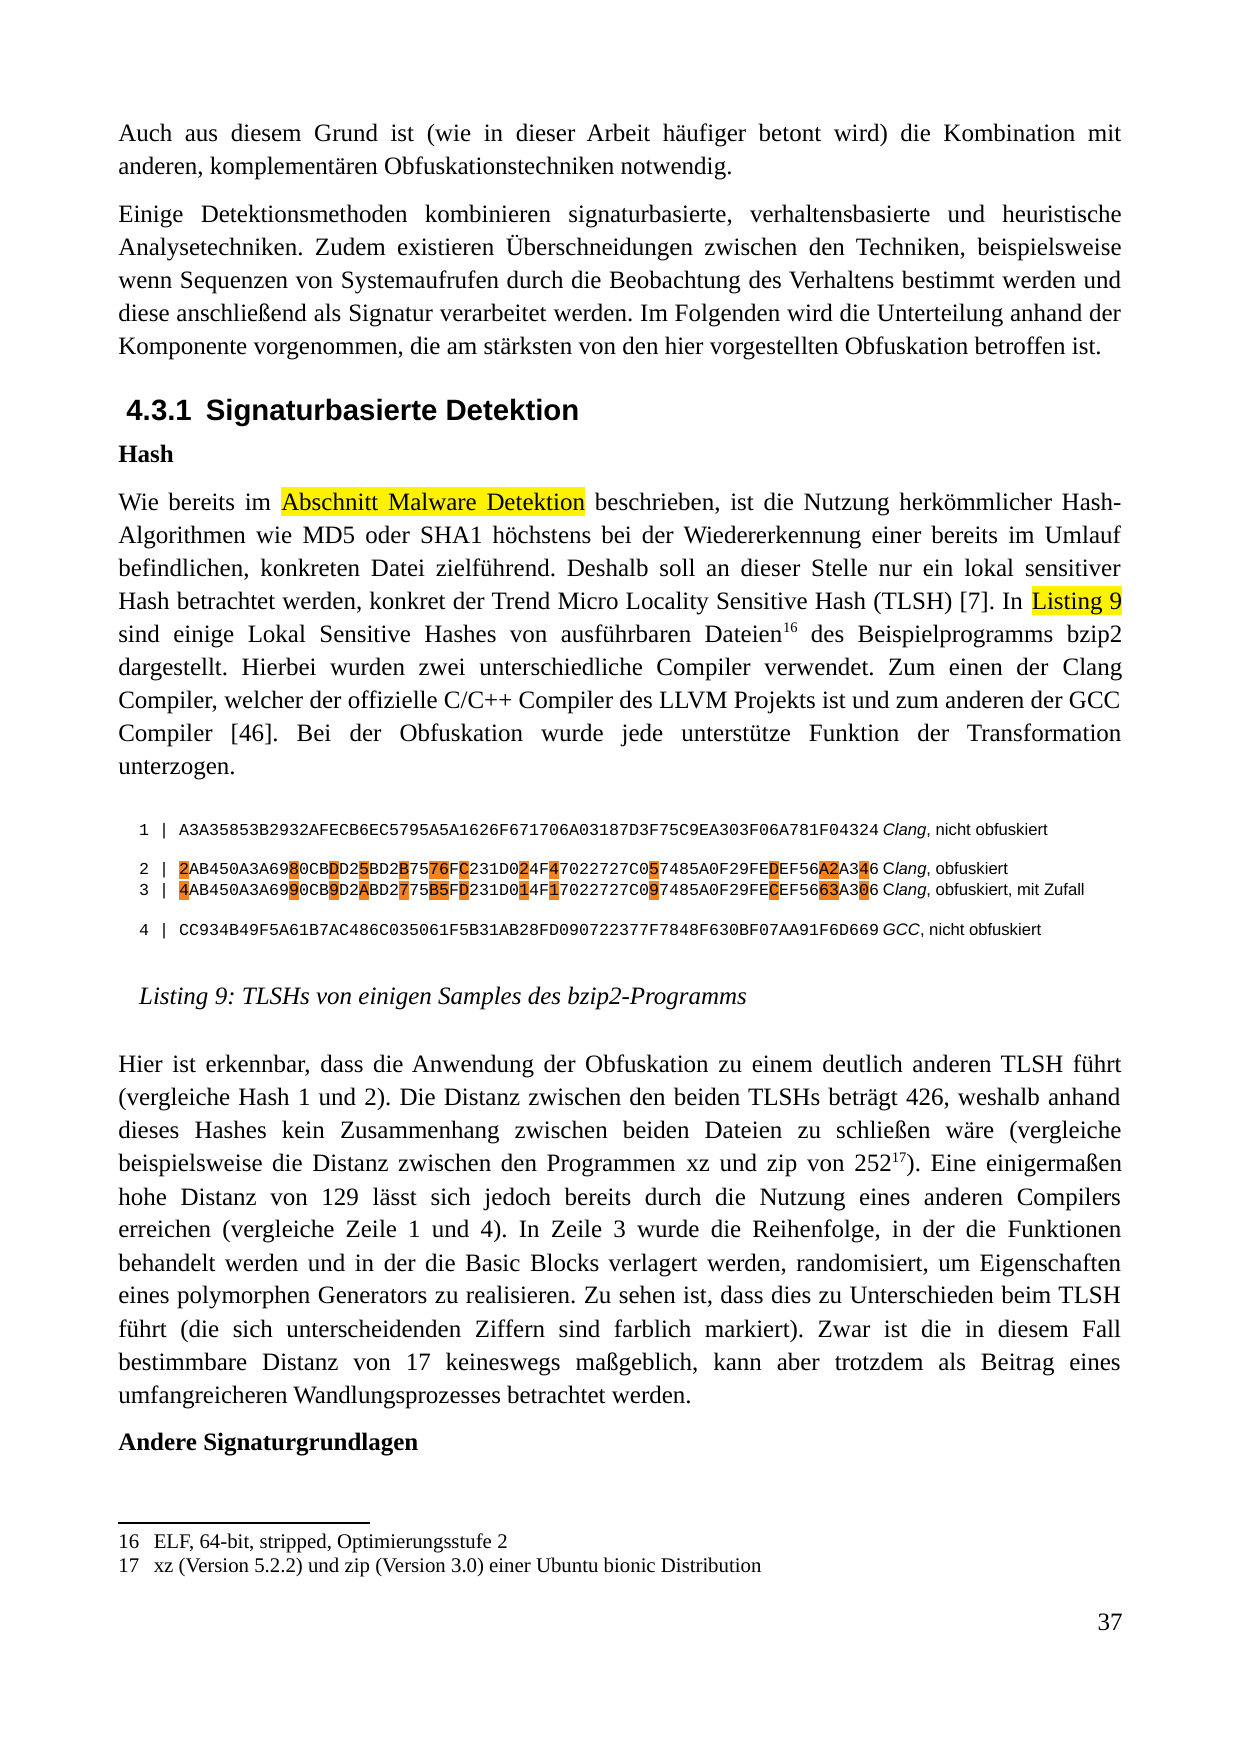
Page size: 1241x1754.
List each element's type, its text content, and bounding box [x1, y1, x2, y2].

text Andere Signaturgrundlagen [118, 1427, 1122, 1456]
text xz (Version 5.2.2) und zip (Version 3.0) einer Ubuntu bionic Distribution [118, 1553, 1122, 1577]
text ELF, 64-bit, stripped, Optimierungsstufe 2 [118, 1529, 1122, 1553]
subtitle Signaturbasierte Detektion [118, 393, 1122, 427]
text Hier ist erkennbar, dass die Anwendung der Obfuskation zu einem deutlich anderen TLSH führt (vergleiche Hash 1 und 2). Die Distanz zwischen den beiden TLSHs beträgt 426, weshalb anhand dieses Hashes kein Zusammenhang zwischen beiden Dateien zu schließen wäre (vergleiche beispielsweise die Distanz zwischen den Programmen xz und zip von 252). Eine einigermaßen hohe Distanz von 129 lässt sich jedoch bereits durch die Nutzung eines anderen Compilers erreichen (vergleiche Zeile 1 und 4). In Zeile 3 wurde die Reihenfolge, in der die Funktionen behandelt werden und in der die Basic Blocks verlagert werden, randomisiert, um Eigenschaften eines polymorphen Generators zu realisieren. Zu sehen ist, dass dies zu Unterschieden beim TLSH führt (die sich unterscheidenden Ziffern sind farblich markiert). Zwar ist die in diesem Fall bestimmbare Distanz von 17 keineswegs maßgeblich, kann aber trotzdem als Beitrag eines umfangreicheren Wandlungsprozesses betrachtet werden. [118, 1049, 1122, 1408]
list 4AB450A3A6990CB9D2ABD2775B5FD231D014F17022727C097485A0F29FECEF5663A306 Clang, obfuskiert, mit Zufall [139, 879, 1107, 900]
list A3A35853B2932AFECB6EC5795A5A1626F671706A03187D3F75C9EA303F06A781F04324 Clang, nicht obfuskiert [139, 819, 1107, 840]
text Auch aus diesem Grund ist (wie in dieser Arbeit häufiger betont wird) die Kombination mit anderen, komplementären Obfuskationstechniken notwendig. [118, 118, 1122, 180]
text Hash [118, 439, 1122, 468]
text Einige Detektionsmethoden kombinieren signaturbasierte, verhaltensbasierte und heuristische Analysetechniken. Zudem existieren Überschneidungen zwischen den Techniken, beispielsweise wenn Sequenzen von Systemaufrufen durch die Beobachtung des Verhaltens bestimmt werden und diese anschließend als Signatur verarbeitet werden. Im Folgenden wird die Unterteilung anhand der Komponente vorgenommen, die am stärksten von den hier vorgestellten Obfuskation betroffen ist. [118, 199, 1122, 359]
list CC934B49F5A61B7AC486C035061F5B31AB28FD090722377F7848F630BF07AA91F6D669 GCC, nicht obfuskiert [139, 919, 1107, 940]
list 2AB450A3A6980CBDD25BD2B7576FC231D024F47022727C057485A0F29FEDEF56A2A346 Clang, obfuskiert [139, 859, 1107, 879]
text Wie bereits im Abschnitt Malware Detektion beschrieben, ist die Nutzung herkömmlicher Hash-Algorithmen wie MD5 oder SHA1 höchstens bei der Wiedererkennung einer bereits im Umlauf befindlichen, konkreten Datei zielführend. Deshalb soll an dieser Stelle nur ein lokal sensitiver Hash betrachtet werden, konkret der Trend Micro Locality Sensitive Hash (TLSH) [7]. In Listing 9 sind einige Lokal Sensitive Hashes von ausführbaren Dateien des Beispielprogramms bzip2 dargestellt. Hierbei wurden zwei unterschiedliche Compiler verwendet. Zum einen der Clang Compiler, welcher der offizielle C/C++ Compiler des LLVM Projekts ist und zum anderen der GCC Compiler [46]. Bei der Obfuskation wurde jede unterstütze Funktion der Transformation unterzogen. [118, 487, 1122, 780]
list Listing 9: TLSHs von einigen Samples des bzip2-Programms [139, 981, 1107, 1010]
